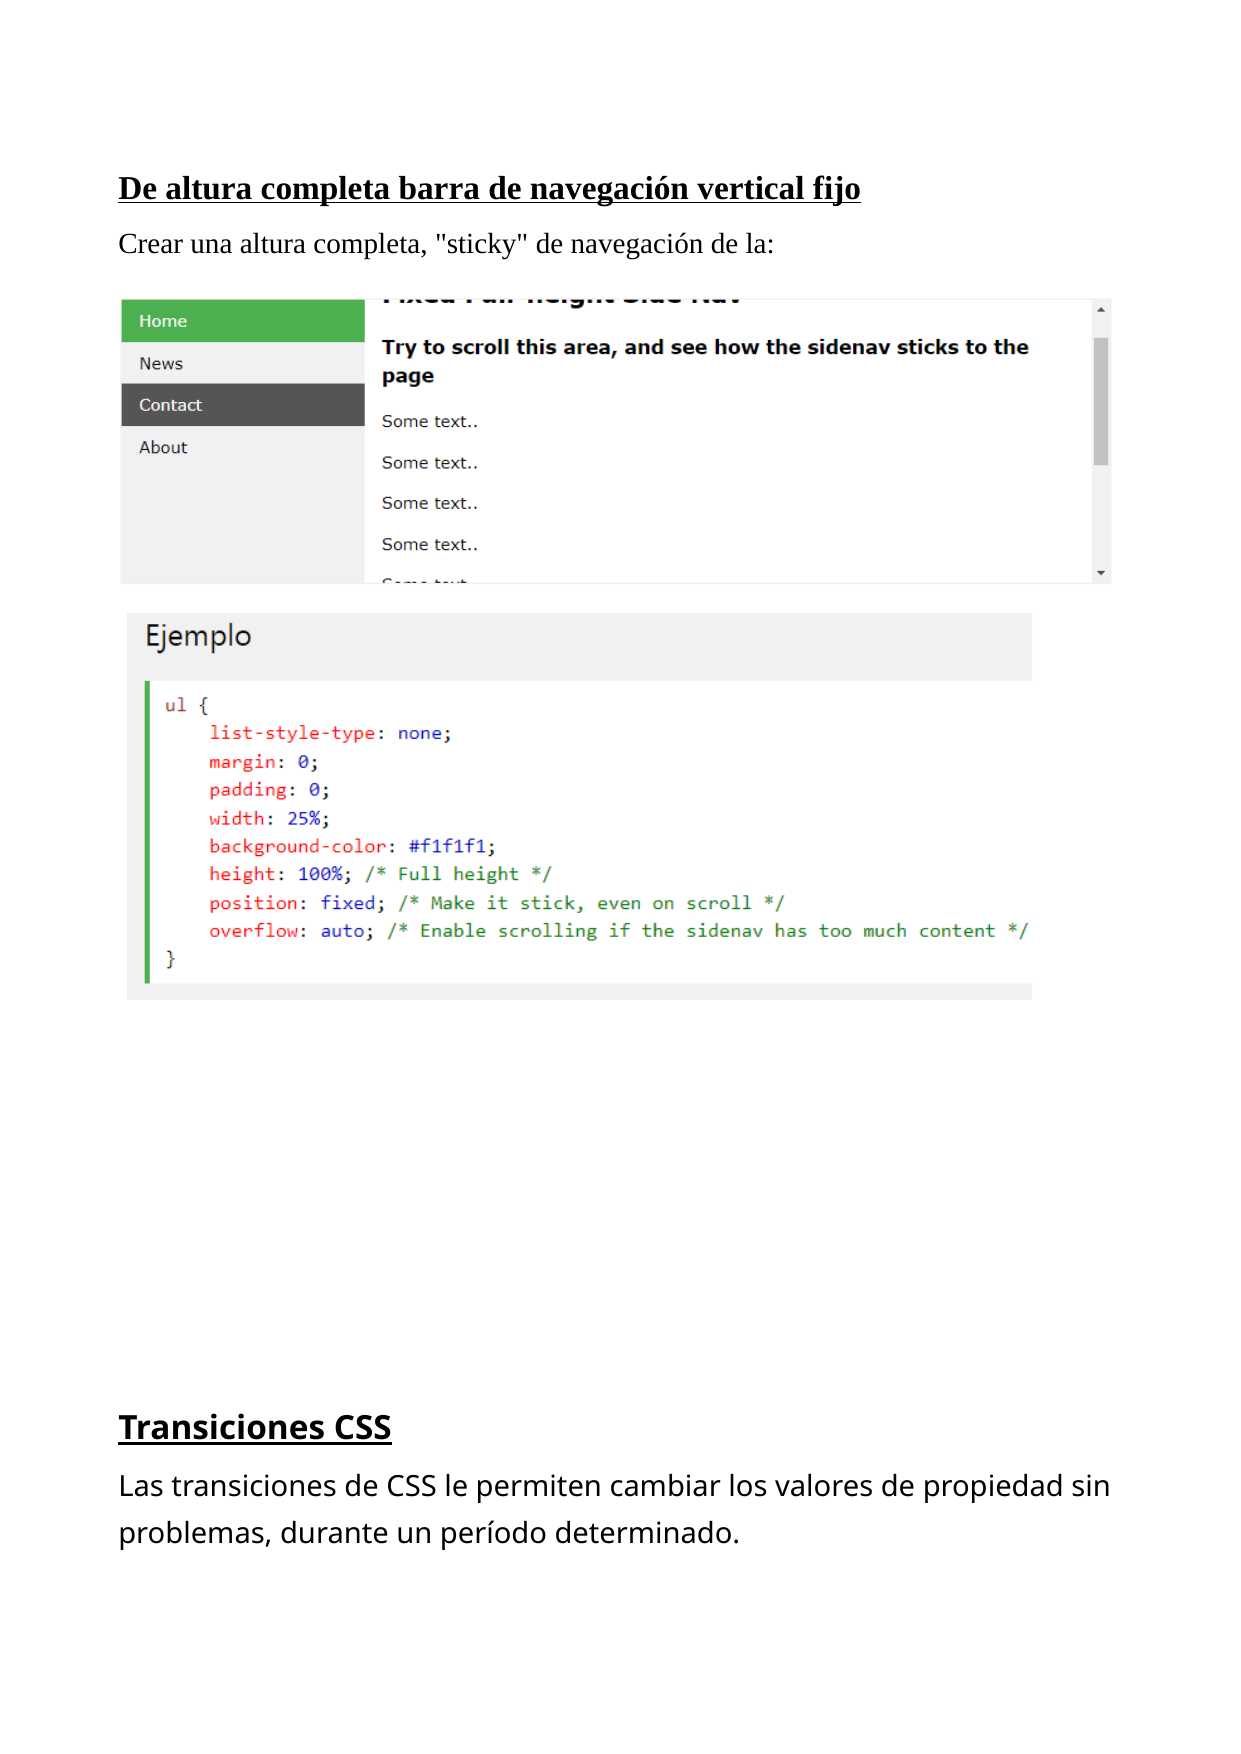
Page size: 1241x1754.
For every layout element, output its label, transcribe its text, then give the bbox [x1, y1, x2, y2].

text Las transiciones de CSS le permiten cambiar los valores de propiedad sin problemas, durante un período determinado. [118, 1465, 1122, 1552]
subtitle De altura completa barra de navegación vertical fijo [118, 168, 1122, 207]
subtitle Transiciones CSS [118, 1404, 1122, 1449]
text Crear una altura completa, "sticky" de navegación de la: [118, 226, 1122, 259]
